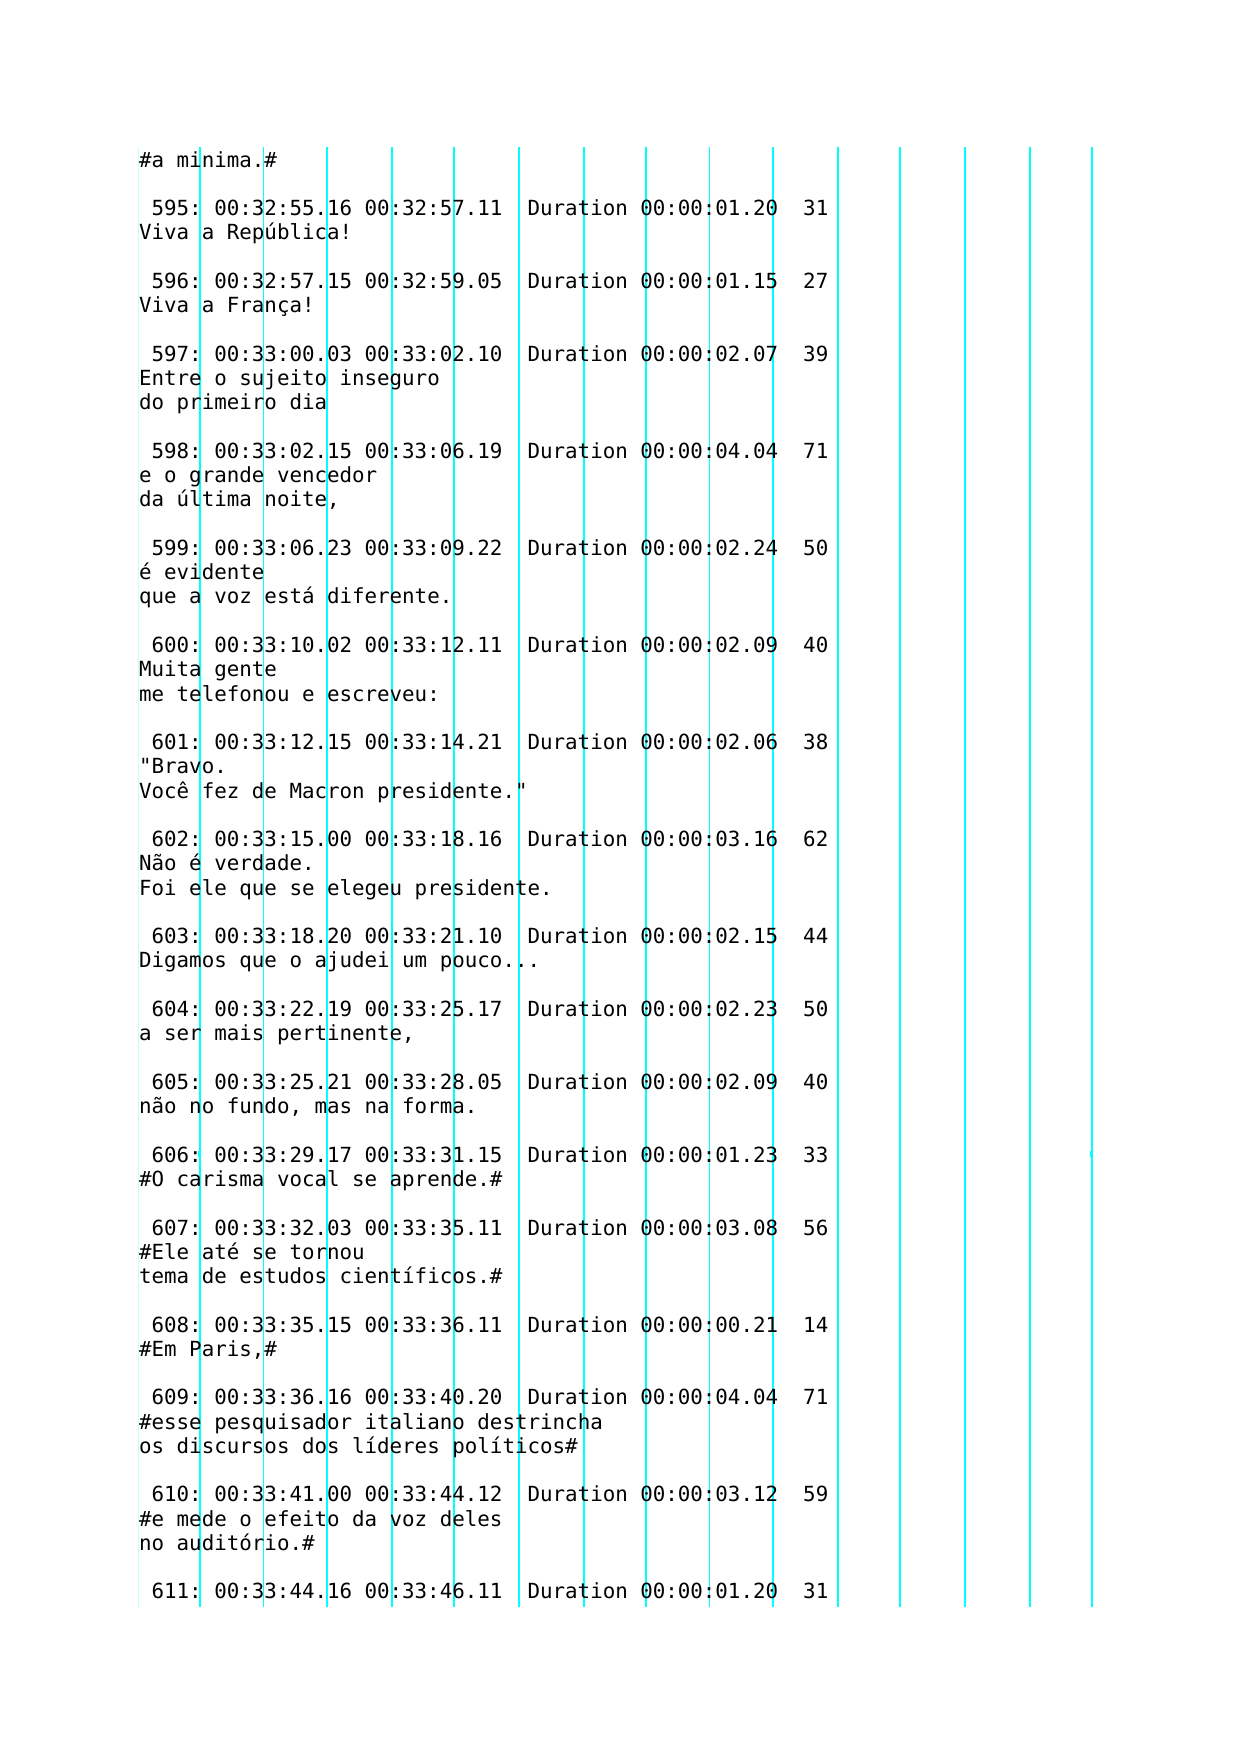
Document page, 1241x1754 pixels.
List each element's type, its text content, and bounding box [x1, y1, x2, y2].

text Digamos que o ajudei um pouco... [139, 948, 1101, 973]
text no auditório.# [139, 1531, 1101, 1555]
text #e mede o efeito da voz deles [139, 1507, 1101, 1531]
text 610: 00:33:41.00 00:33:44.12 Duration 00:00:03.12 59 [139, 1482, 1101, 1507]
text 597: 00:33:00.03 00:33:02.10 Duration 00:00:02.07 39 [139, 342, 1101, 366]
text 602: 00:33:15.00 00:33:18.16 Duration 00:00:03.16 62 [139, 827, 1101, 851]
text 600: 00:33:10.02 00:33:12.11 Duration 00:00:02.09 40 [139, 633, 1101, 657]
text 603: 00:33:18.20 00:33:21.10 Duration 00:00:02.15 44 [139, 924, 1101, 948]
text 599: 00:33:06.23 00:33:09.22 Duration 00:00:02.24 50 [139, 536, 1101, 560]
text tema de estudos científicos.# [139, 1264, 1101, 1288]
text #Em Paris,# [139, 1337, 1101, 1361]
text "Bravo. [139, 754, 1101, 779]
text #esse pesquisador italiano destrincha [139, 1410, 1101, 1434]
text Viva a República! [139, 220, 1101, 245]
picture [138, 147, 1102, 1607]
text #a minima.# [139, 148, 1101, 172]
text que a voz está diferente. [139, 584, 1101, 609]
text 604: 00:33:22.19 00:33:25.17 Duration 00:00:02.23 50 [139, 997, 1101, 1021]
text não no fundo, mas na forma. [139, 1094, 1101, 1118]
text 611: 00:33:44.16 00:33:46.11 Duration 00:00:01.20 31 [139, 1579, 1101, 1604]
text 595: 00:32:55.16 00:32:57.11 Duration 00:00:01.20 31 [139, 196, 1101, 220]
text 607: 00:33:32.03 00:33:35.11 Duration 00:00:03.08 56 [139, 1216, 1101, 1240]
text é evidente [139, 560, 1101, 584]
text 596: 00:32:57.15 00:32:59.05 Duration 00:00:01.15 27 [139, 269, 1101, 293]
text 598: 00:33:02.15 00:33:06.19 Duration 00:00:04.04 71 [139, 439, 1101, 463]
text 608: 00:33:35.15 00:33:36.11 Duration 00:00:00.21 14 [139, 1313, 1101, 1337]
text da última noite, [139, 487, 1101, 512]
text me telefonou e escreveu: [139, 682, 1101, 706]
text Você fez de Macron presidente." [139, 779, 1101, 803]
text 601: 00:33:12.15 00:33:14.21 Duration 00:00:02.06 38 [139, 730, 1101, 754]
text Muita gente [139, 657, 1101, 682]
text os discursos dos líderes políticos# [139, 1434, 1101, 1458]
text 609: 00:33:36.16 00:33:40.20 Duration 00:00:04.04 71 [139, 1385, 1101, 1410]
text do primeiro dia [139, 390, 1101, 414]
text 606: 00:33:29.17 00:33:31.15 Duration 00:00:01.23 33 [139, 1143, 1101, 1167]
text Não é verdade. [139, 851, 1101, 876]
text #O carisma vocal se aprende.# [139, 1167, 1101, 1191]
text a ser mais pertinente, [139, 1021, 1101, 1046]
text #Ele até se tornou [139, 1240, 1101, 1264]
text Viva a França! [139, 293, 1101, 317]
text e o grande vencedor [139, 463, 1101, 487]
text 605: 00:33:25.21 00:33:28.05 Duration 00:00:02.09 40 [139, 1070, 1101, 1094]
text Entre o sujeito inseguro [139, 366, 1101, 390]
text Foi ele que se elegeu presidente. [139, 876, 1101, 900]
